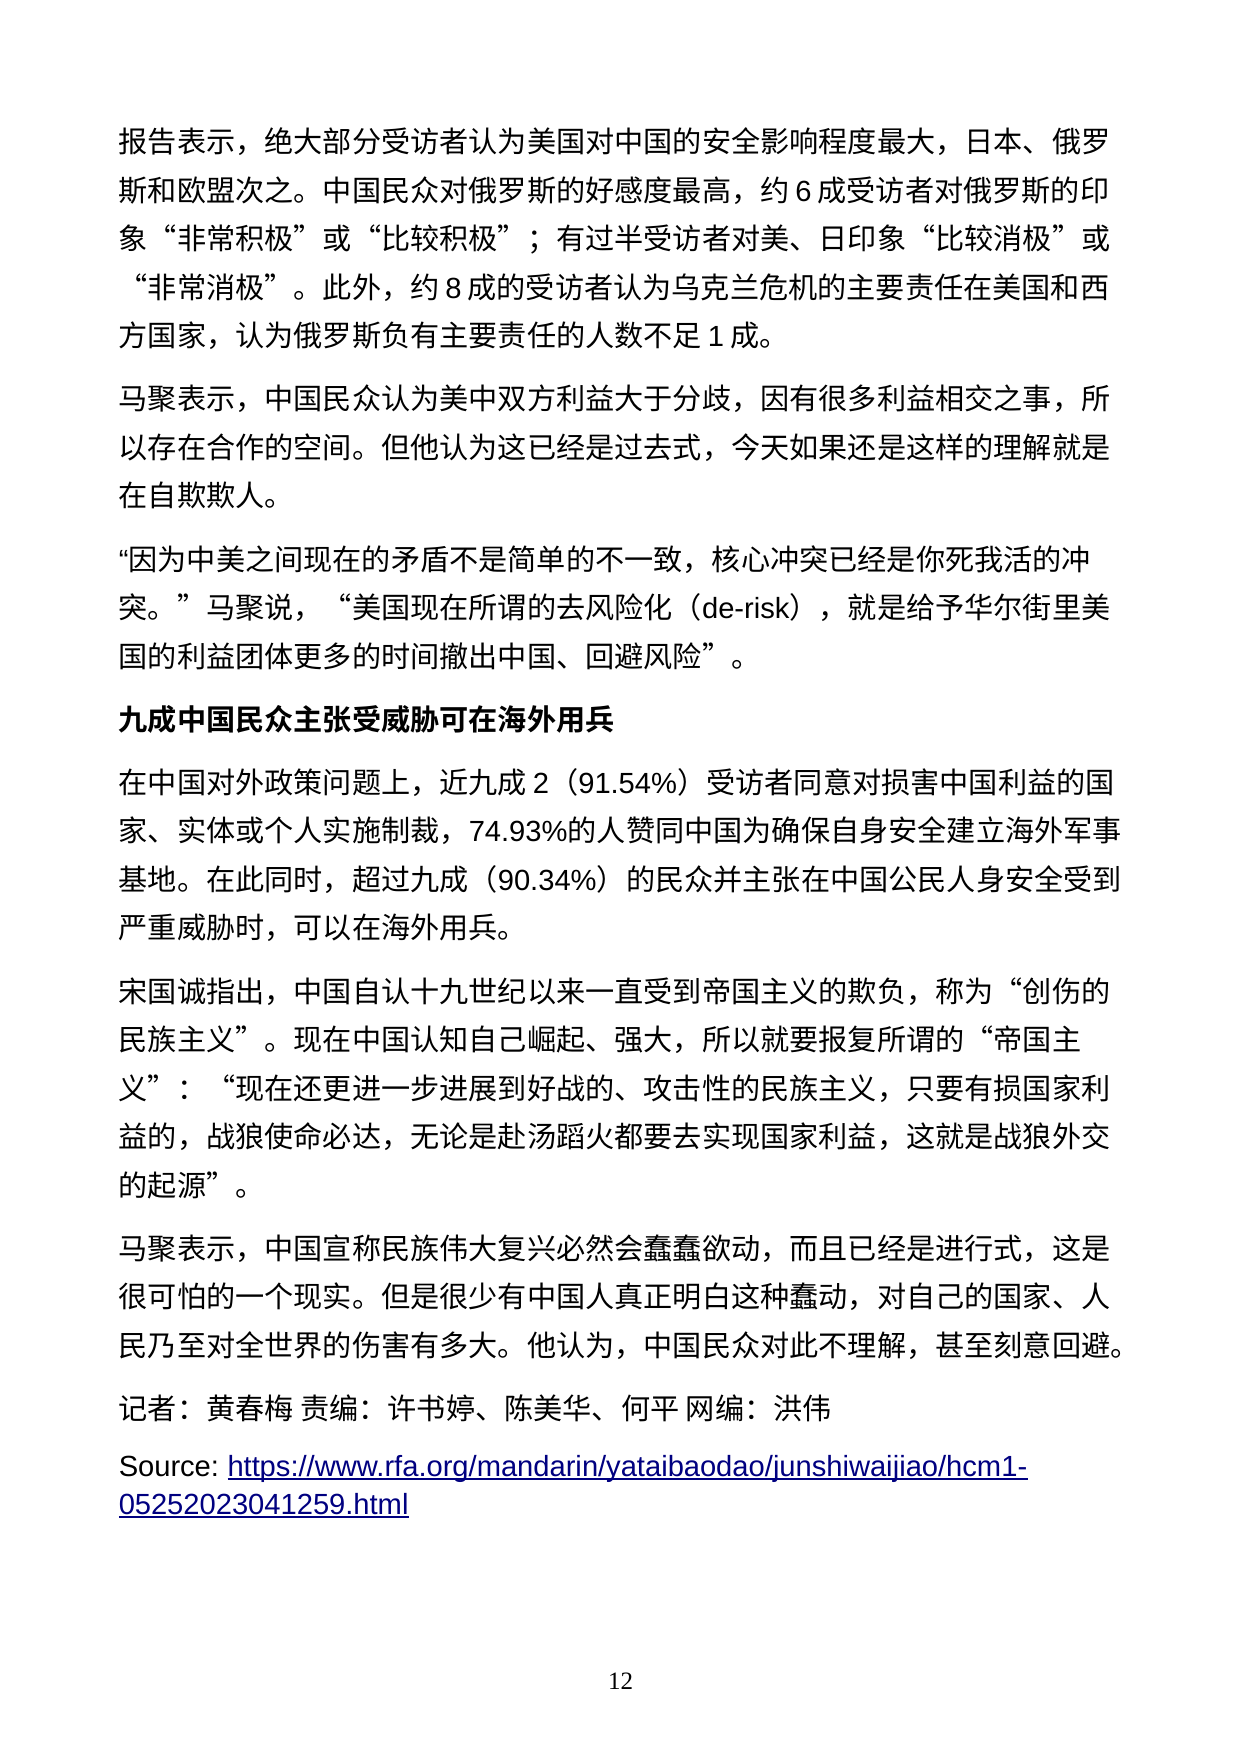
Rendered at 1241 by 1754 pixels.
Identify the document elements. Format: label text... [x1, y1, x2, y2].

text 马聚表示，中国宣称民族伟大复兴必然会蠢蠢欲动，而且已经是进行式，这是很可怕的一个现实。但是很少有中国人真正明白这种蠢动，对自己的国家、人民乃至对全世界的伤害有多大。他认为，中国民众对此不理解，甚至刻意回避。 [118, 1225, 1122, 1365]
text 在中国对外政策问题上，近九成2（91.54%）受访者同意对损害中国利益的国家、实体或个人实施制裁，74.93%的人赞同中国为确保自身安全建立海外军事基地。在此同时，超过九成（90.34%）的民众并主张在中国公民人身安全受到严重威胁时，可以在海外用兵。 [118, 759, 1122, 947]
text 报告表示，绝大部分受访者认为美国对中国的安全影响程度最大，日本、俄罗斯和欧盟次之。中国民众对俄罗斯的好感度最高，约6成受访者对俄罗斯的印象“非常积极”或“比较积极”；有过半受访者对美、日印象“比较消极”或“非常消极”。此外，约8成的受访者认为乌克兰危机的主要责任在美国和西方国家，认为俄罗斯负有主要责任的人数不足1成。 [118, 118, 1122, 355]
text 宋国诚指出，中国自认十九世纪以来一直受到帝国主义的欺负，称为“创伤的民族主义”。现在中国认知自己崛起、强大，所以就要报复所谓的“帝国主义”：“现在还更进一步进展到好战的、攻击性的民族主义，只要有损国家利益的，战狼使命必达，无论是赴汤蹈火都要去实现国家利益，这就是战狼外交的起源”。 [118, 968, 1122, 1204]
text 马聚表示，中国民众认为美中双方利益大于分歧，因有很多利益相交之事，所以存在合作的空间。但他认为这已经是过去式，今天如果还是这样的理解就是在自欺欺人。 [118, 376, 1122, 515]
text 九成中国民众主张受威胁可在海外用兵 [118, 696, 1122, 738]
text “因为中美之间现在的矛盾不是简单的不一致，核心冲突已经是你死我活的冲突。”马聚说，“美国现在所谓的去风险化（de-risk），就是给予华尔街里美国的利益团体更多的时间撤出中国、回避风险”。 [118, 536, 1122, 675]
text 记者：黄春梅 责编：许书婷、陈美华、何平 网编：洪伟 [118, 1386, 1122, 1428]
text Source: https://www.rfa.org/mandarin/yataibaodao/junshiwaijiao/hcm1-05252023041259.html [118, 1449, 1122, 1521]
